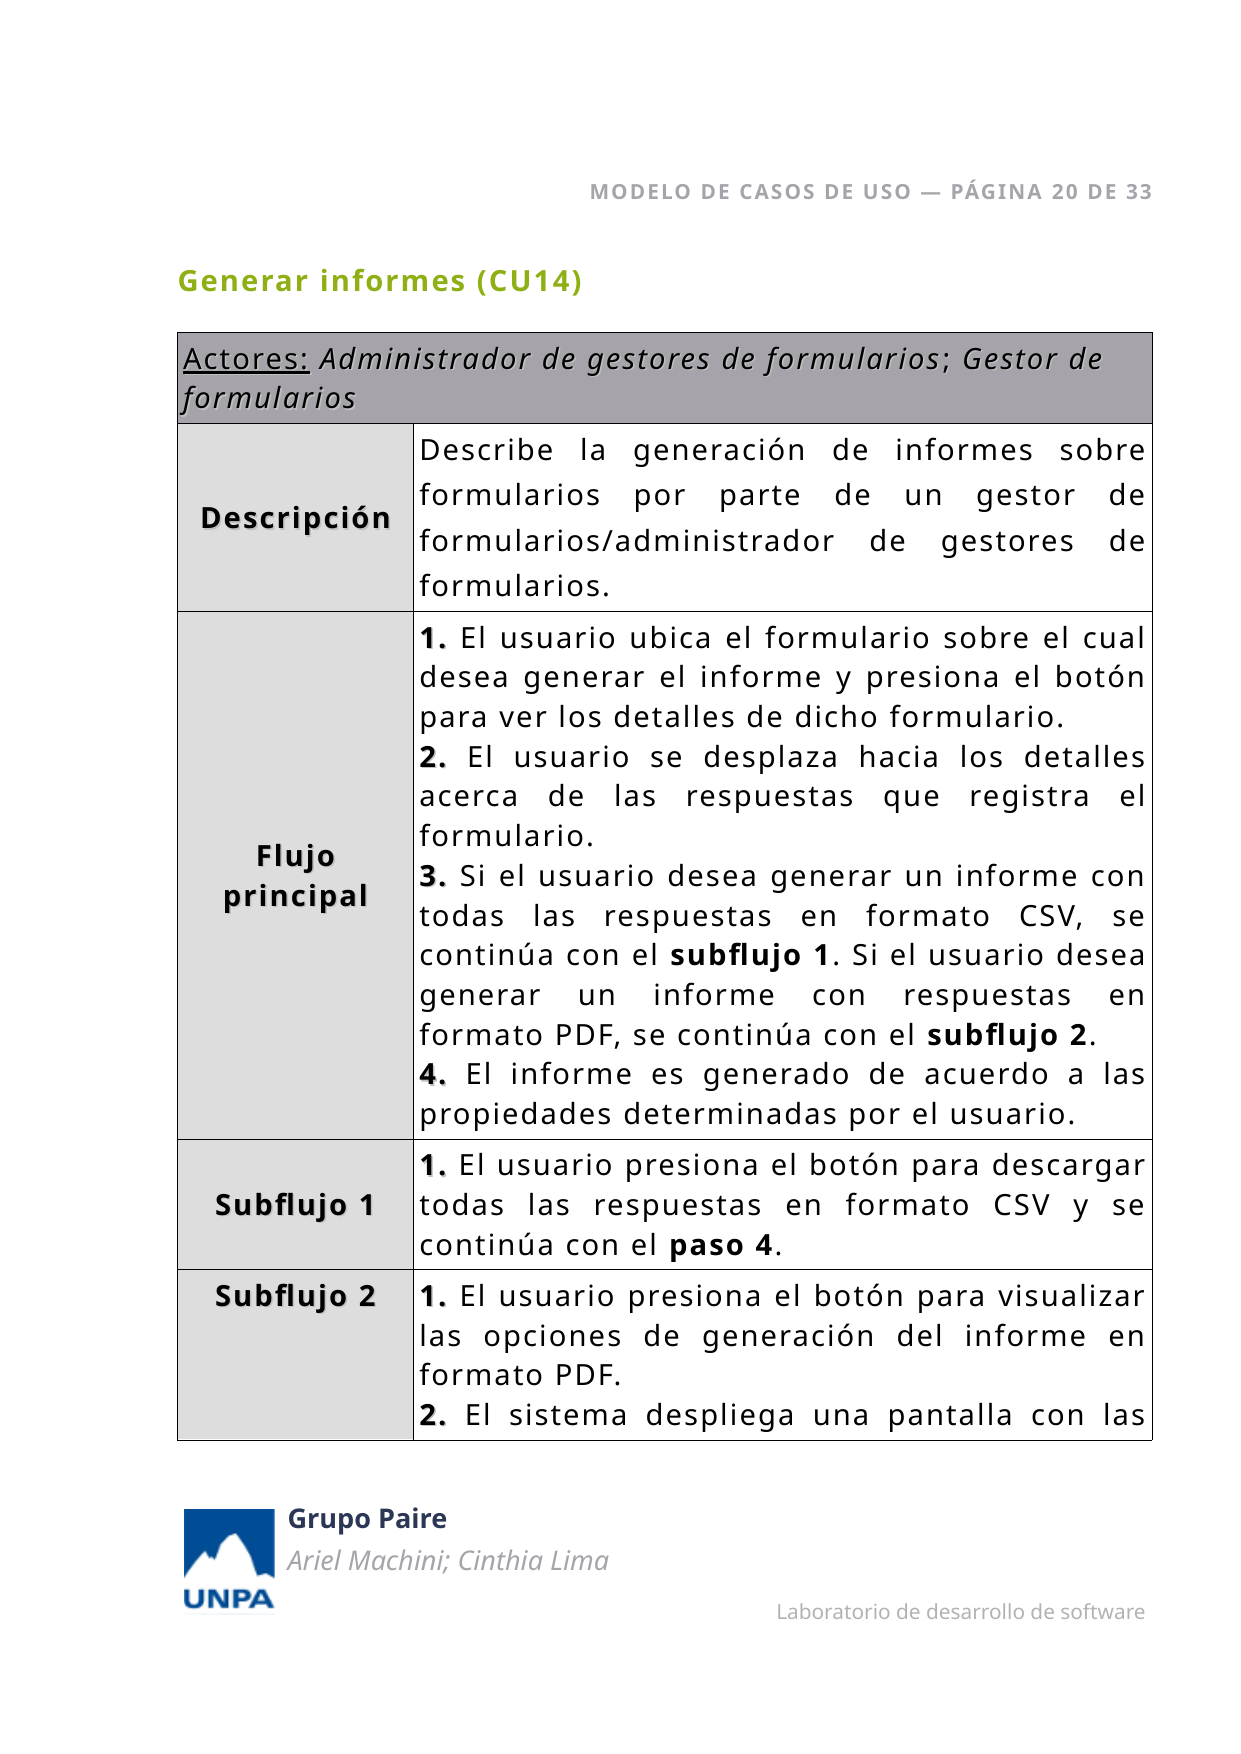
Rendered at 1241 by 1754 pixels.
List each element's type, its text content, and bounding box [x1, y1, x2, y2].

table_cell 1. El usuario ubica el formulario sobre el cual desea generar el informe y presiona el botón para ver los detalles de dicho formulario. 2. El usuario se desplaza hacia los detalles acerca de las respuestas que registra el formulario. 3. Si el usuario desea generar un informe con todas las respuestas en formato CSV, se continúa con el subflujo 1. Si el usuario desea generar un informe con respuestas en formato PDF, se continúa con el subflujo 2. 4. El informe es generado de acuerdo a las propiedades determinadas por el usuario. [414, 612, 1152, 1139]
table_cell Subflujo 2 [178, 1270, 413, 1439]
table_header Actores: Administrador de gestores de formularios; Gestor de formularios [178, 333, 1152, 423]
picture [184, 1509, 275, 1615]
table_cell 1. El usuario presiona el botón para visualizar las opciones de generación del informe en formato PDF. 2. El sistema despliega una pantalla con las [414, 1270, 1152, 1439]
subtitle Generar informes (CU14) [177, 260, 1152, 300]
table_cell Flujo principal [178, 612, 413, 1139]
table_cell Describe la generación de informes sobre formularios por parte de un gestor de formularios/administrador de gestores de formularios. [414, 424, 1152, 611]
table_cell Descripción [178, 424, 413, 611]
table_cell 1. El usuario presiona el botón para descargar todas las respuestas en formato CSV y se continúa con el paso 4. [414, 1140, 1152, 1269]
table_cell Subflujo 1 [178, 1140, 413, 1269]
